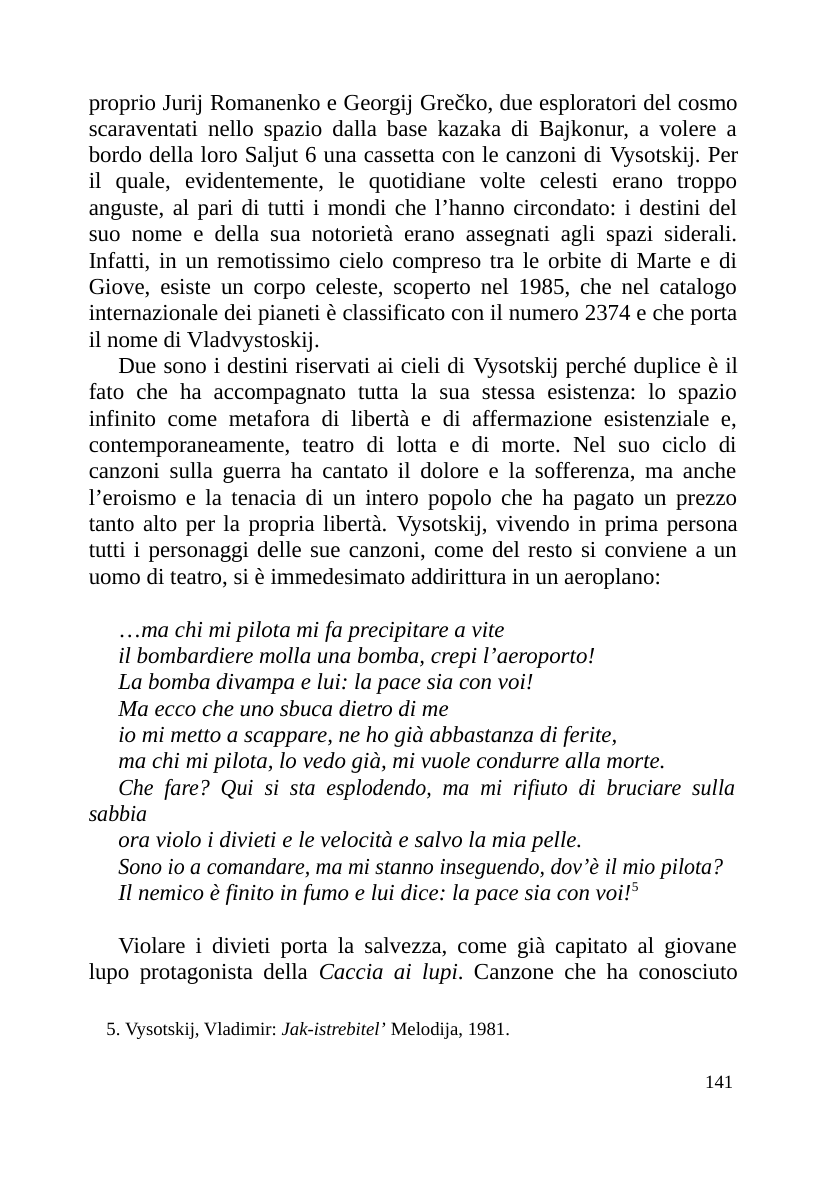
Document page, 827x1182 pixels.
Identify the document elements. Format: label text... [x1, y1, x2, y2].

text Sono io a comandare, ma mi stanno inseguendo, dov’è il mio pilota? [88, 853, 738, 879]
text ora violo i divieti e le velocità e salvo la mia pelle. [88, 826, 738, 853]
text Violare i divieti porta la salvezza, come già capitato al giovane lupo protagonista della Caccia ai lupi. Canzone che ha conosciuto [88, 932, 738, 984]
text La bomba divampa e lui: la pace sia con voi! [88, 668, 738, 695]
text Vysotskij, Vladimir: Jak-istrebitel’ Melodija, 1981. [88, 1017, 738, 1039]
text io mi metto a scappare, ne ho già abbastanza di ferite, [88, 721, 738, 747]
text ma chi mi pilota, lo vedo già, mi vuole condurre alla morte. [88, 747, 738, 774]
text …ma chi mi pilota mi fa precipitare a vite [88, 616, 738, 642]
text Il nemico è finito in fumo e lui dice: la pace sia con voi! [88, 879, 738, 906]
text Che fare? Qui si sta esplodendo, ma mi rifiuto di bruciare sulla sabbia [88, 774, 738, 826]
text proprio Jurij Romanenko e Georgij Grečko, due esploratori del cosmo scaraventati nello spazio dalla base kazaka di Bajkonur, a volere a bordo della loro Saljut 6 una cassetta con le canzoni di Vysotskij. Per il quale, evidentemente, le quotidiane volte celesti erano troppo anguste, al pari di tutti i mondi che l’hanno circondato: i destini del suo nome e della sua notorietà erano assegnati agli spazi siderali. Infatti, in un remotissimo cielo compreso tra le orbite di Marte e di Giove, esiste un corpo celeste, scoperto nel 1985, che nel catalogo internazionale dei pianeti è classificato con il numero 2374 e che porta il nome di Vladvystoskij. [88, 88, 738, 352]
text Due sono i destini riservati ai cieli di Vysotskij perché duplice è il fato che ha accompagnato tutta la sua stessa esistenza: lo spazio infinito come metafora di libertà e di affermazione esistenziale e, contemporaneamente, teatro di lotta e di morte. Nel suo ciclo di canzoni sulla guerra ha cantato il dolore e la sofferenza, ma anche l’eroismo e la tenacia di un intero popolo che ha pagato un prezzo tanto alto per la propria libertà. Vysotskij, vivendo in prima persona tutti i personaggi delle sue canzoni, come del resto si conviene a un uomo di teatro, si è immedesimato addirittura in un aeroplano: [88, 352, 738, 589]
text Ma ecco che uno sbuca dietro di me [88, 695, 738, 721]
text il bombardiere molla una bomba, crepi l’aeroporto! [88, 642, 738, 668]
